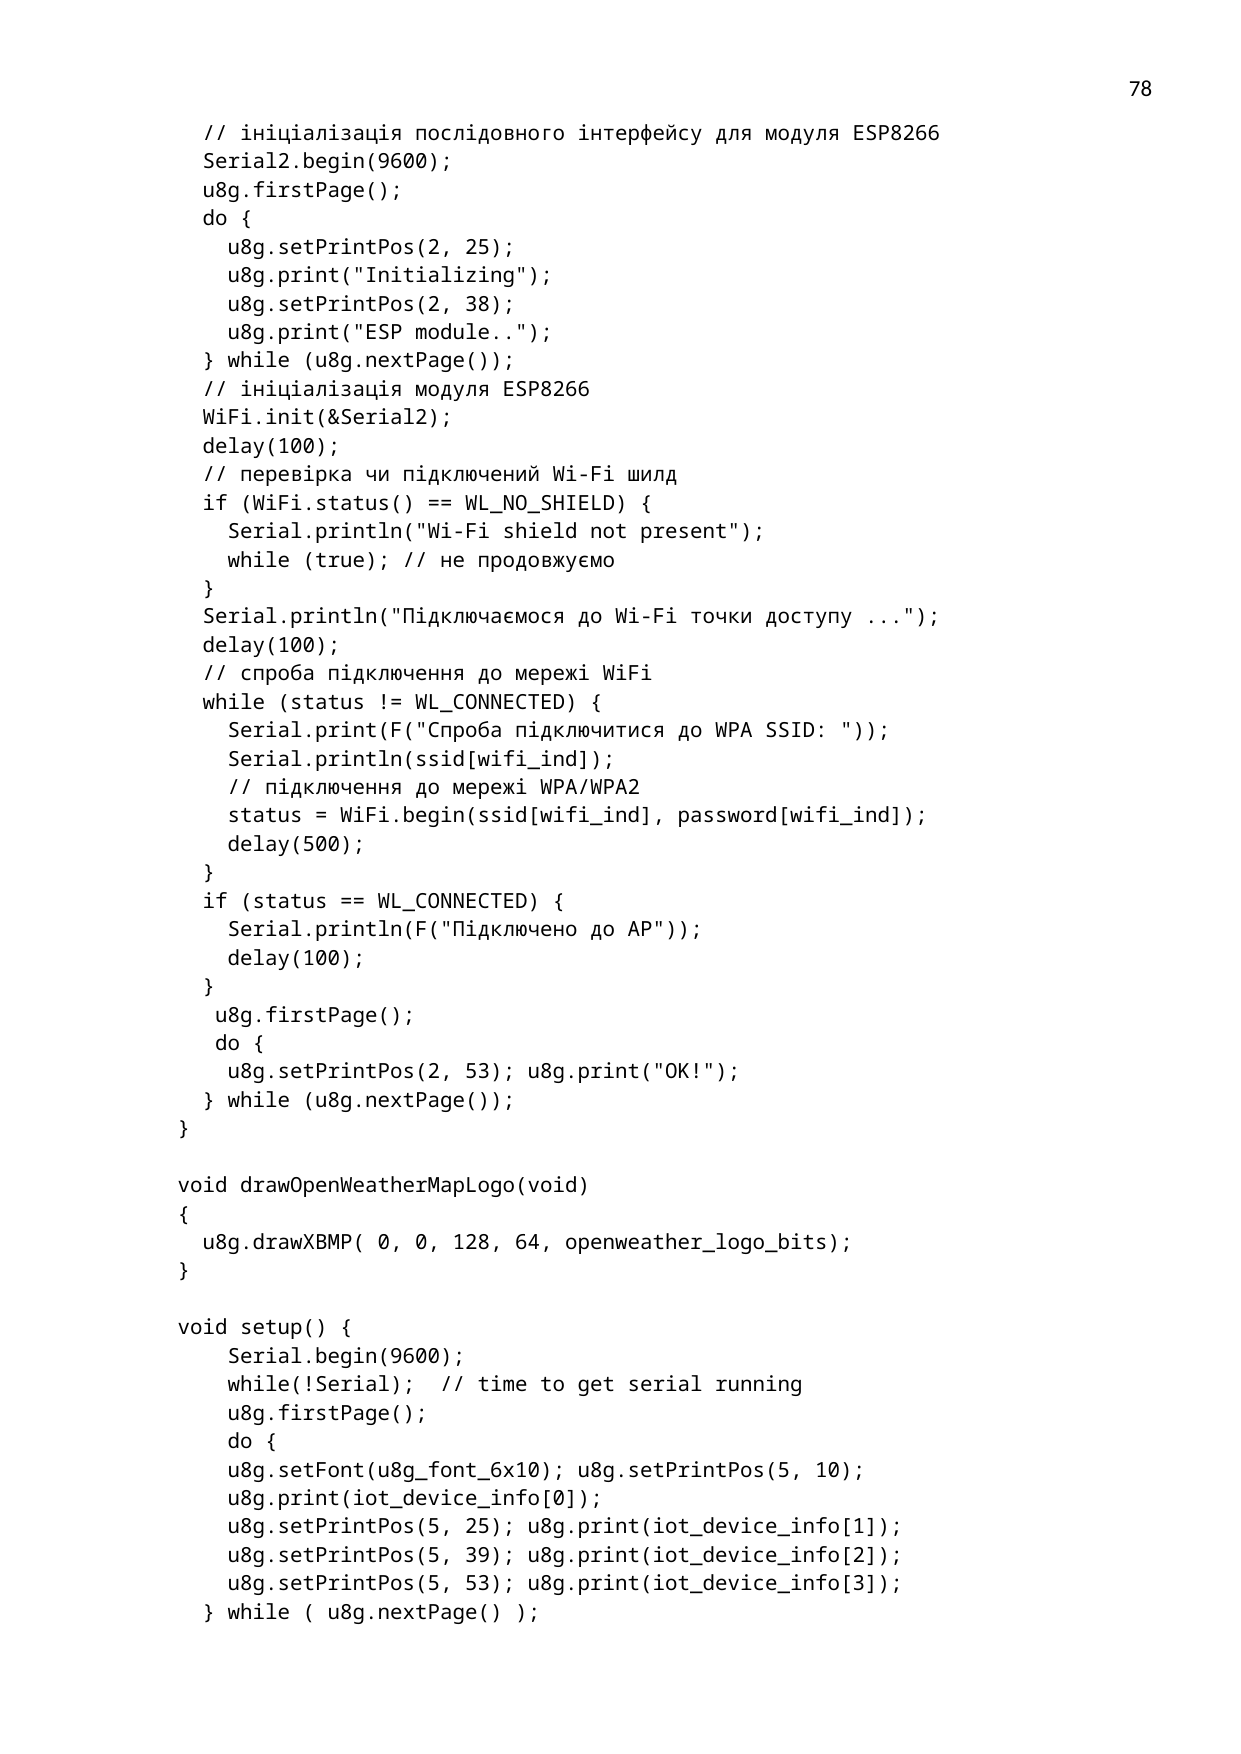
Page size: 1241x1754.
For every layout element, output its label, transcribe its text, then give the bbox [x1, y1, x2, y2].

subtitle void setup() { [177, 1312, 1152, 1341]
subtitle Serial.begin(9600); [177, 1341, 1152, 1369]
subtitle // спроба підключення до мережі WiFi [177, 658, 1152, 687]
subtitle Serial2.begin(9600); [177, 147, 1152, 175]
subtitle if (WiFi.status() == WL_NO_SHIELD) { [177, 488, 1152, 516]
subtitle delay(100); [177, 431, 1152, 459]
subtitle } [177, 971, 1152, 1000]
subtitle u8g.setPrintPos(5, 53); u8g.print(iot_device_info[3]); [177, 1568, 1152, 1597]
subtitle } while (u8g.nextPage()); [177, 346, 1152, 374]
subtitle do { [177, 1426, 1152, 1455]
subtitle u8g.setPrintPos(5, 25); u8g.print(iot_device_info[1]); [177, 1512, 1152, 1540]
subtitle while (true); // не продовжуємо [177, 545, 1152, 573]
subtitle // ініціалізація модуля ESP8266 [177, 374, 1152, 402]
subtitle WiFi.init(&Serial2); [177, 402, 1152, 431]
subtitle u8g.setFont(u8g_font_6x10); u8g.setPrintPos(5, 10); [177, 1455, 1152, 1483]
subtitle if (status == WL_CONNECTED) { [177, 886, 1152, 914]
subtitle } [177, 1113, 1152, 1142]
subtitle do { [177, 1028, 1152, 1057]
subtitle do { [177, 203, 1152, 232]
subtitle // ініціалізація послідовного інтерфейсу для модуля ESP8266 [177, 118, 1152, 147]
subtitle u8g.setPrintPos(2, 25); [177, 232, 1152, 260]
subtitle delay(100); [177, 630, 1152, 658]
subtitle u8g.print("Initializing"); [177, 260, 1152, 289]
subtitle u8g.firstPage(); [177, 1000, 1152, 1028]
subtitle delay(100); [177, 943, 1152, 971]
subtitle } [177, 573, 1152, 602]
subtitle Serial.println(ssid[wifi_ind]); [177, 744, 1152, 772]
subtitle u8g.firstPage(); [177, 175, 1152, 203]
subtitle delay(500); [177, 829, 1152, 857]
subtitle u8g.setPrintPos(2, 53); u8g.print("OK!"); [177, 1057, 1152, 1085]
subtitle u8g.setPrintPos(2, 38); [177, 289, 1152, 317]
subtitle u8g.setPrintPos(5, 39); u8g.print(iot_device_info[2]); [177, 1540, 1152, 1568]
subtitle u8g.drawXBMP( 0, 0, 128, 64, openweather_logo_bits); [177, 1227, 1152, 1256]
subtitle while(!Serial); // time to get serial running [177, 1369, 1152, 1398]
subtitle // перевірка чи підключений Wi-Fi шилд [177, 459, 1152, 488]
subtitle status = WiFi.begin(ssid[wifi_ind], password[wifi_ind]); [177, 801, 1152, 829]
subtitle Serial.println("Wi-Fi shield not present"); [177, 516, 1152, 545]
subtitle u8g.print(iot_device_info[0]); [177, 1483, 1152, 1512]
subtitle } while (u8g.nextPage()); [177, 1085, 1152, 1113]
subtitle Serial.println("Підключаємося до Wi-Fi точки доступу ..."); [177, 602, 1152, 630]
subtitle } [177, 857, 1152, 886]
subtitle u8g.print("ESP module.."); [177, 317, 1152, 346]
subtitle Serial.print(F("Спроба підключитися до WPA SSID: ")); [177, 715, 1152, 744]
subtitle // підключення до мережі WPA/WPA2 [177, 772, 1152, 801]
subtitle u8g.firstPage(); [177, 1398, 1152, 1426]
subtitle } while ( u8g.nextPage() ); [177, 1597, 1152, 1625]
subtitle void drawOpenWeatherMapLogo(void) [177, 1170, 1152, 1199]
subtitle Serial.println(F("Підключено до AP")); [177, 914, 1152, 943]
subtitle } [177, 1256, 1152, 1284]
subtitle while (status != WL_CONNECTED) { [177, 687, 1152, 715]
subtitle { [177, 1199, 1152, 1227]
